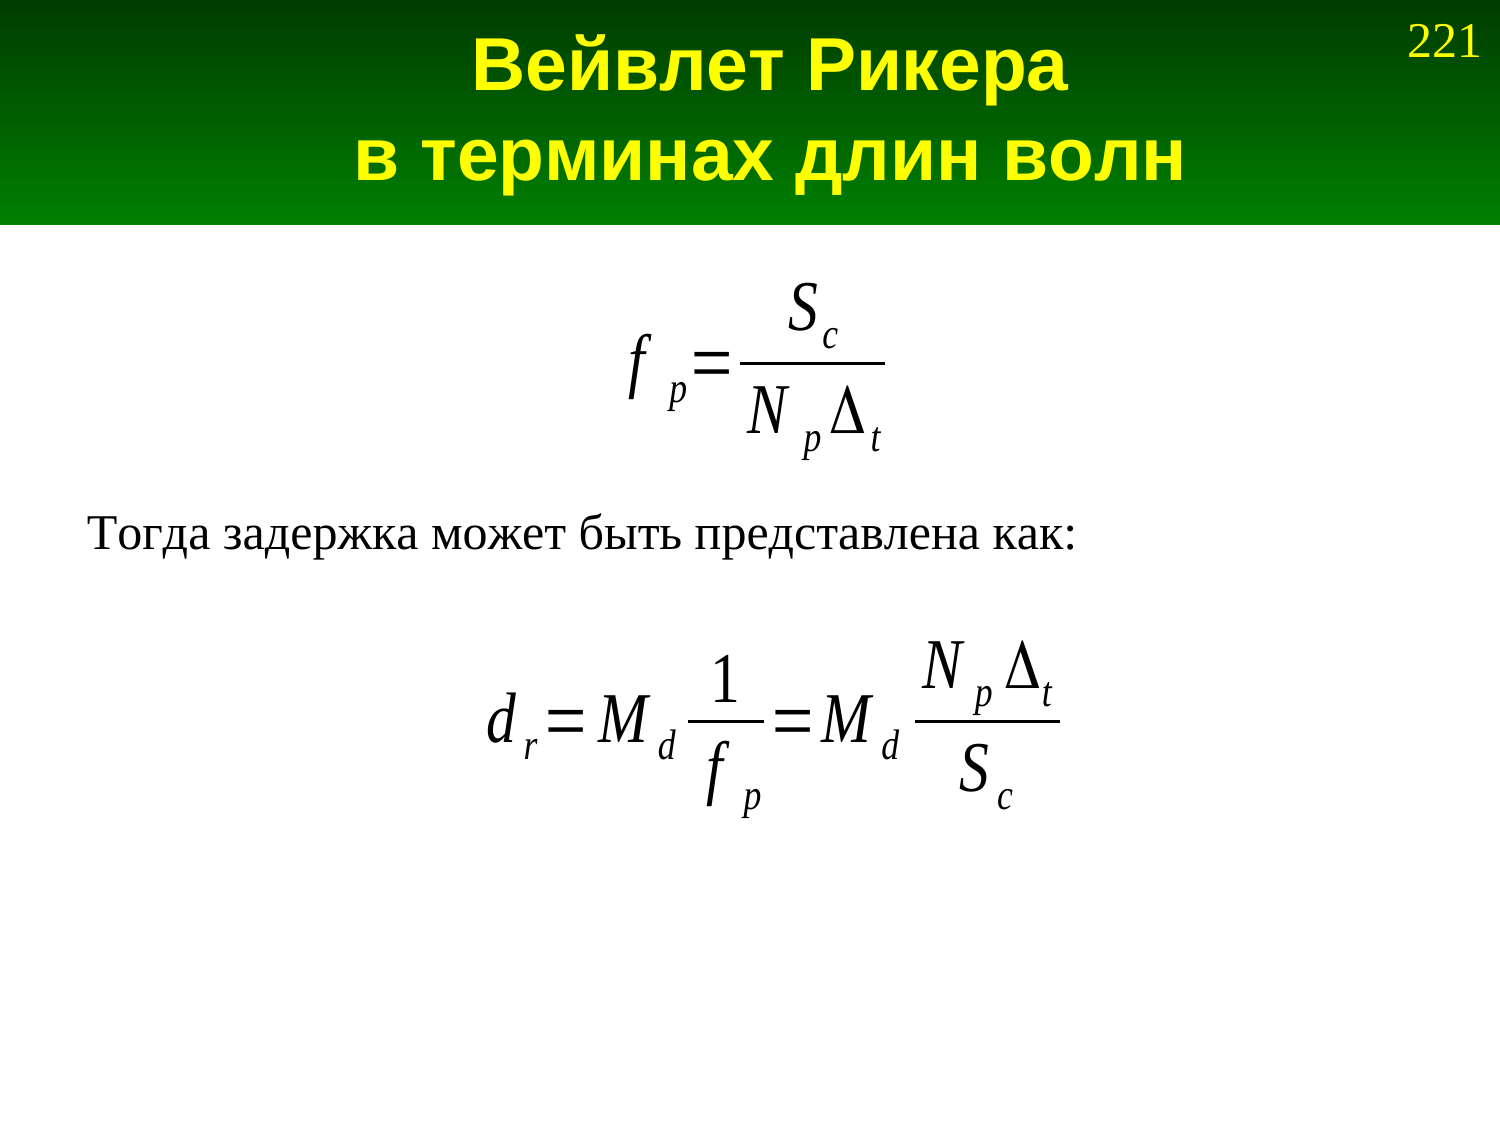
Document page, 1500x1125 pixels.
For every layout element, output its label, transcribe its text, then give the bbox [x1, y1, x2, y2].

text_box Тогда задержка может быть представлена как: [72, 492, 1093, 567]
title Вейвлет Рикера в терминах длин волн [100, 7, 1441, 204]
chart [602, 267, 902, 461]
chart [471, 625, 1075, 819]
